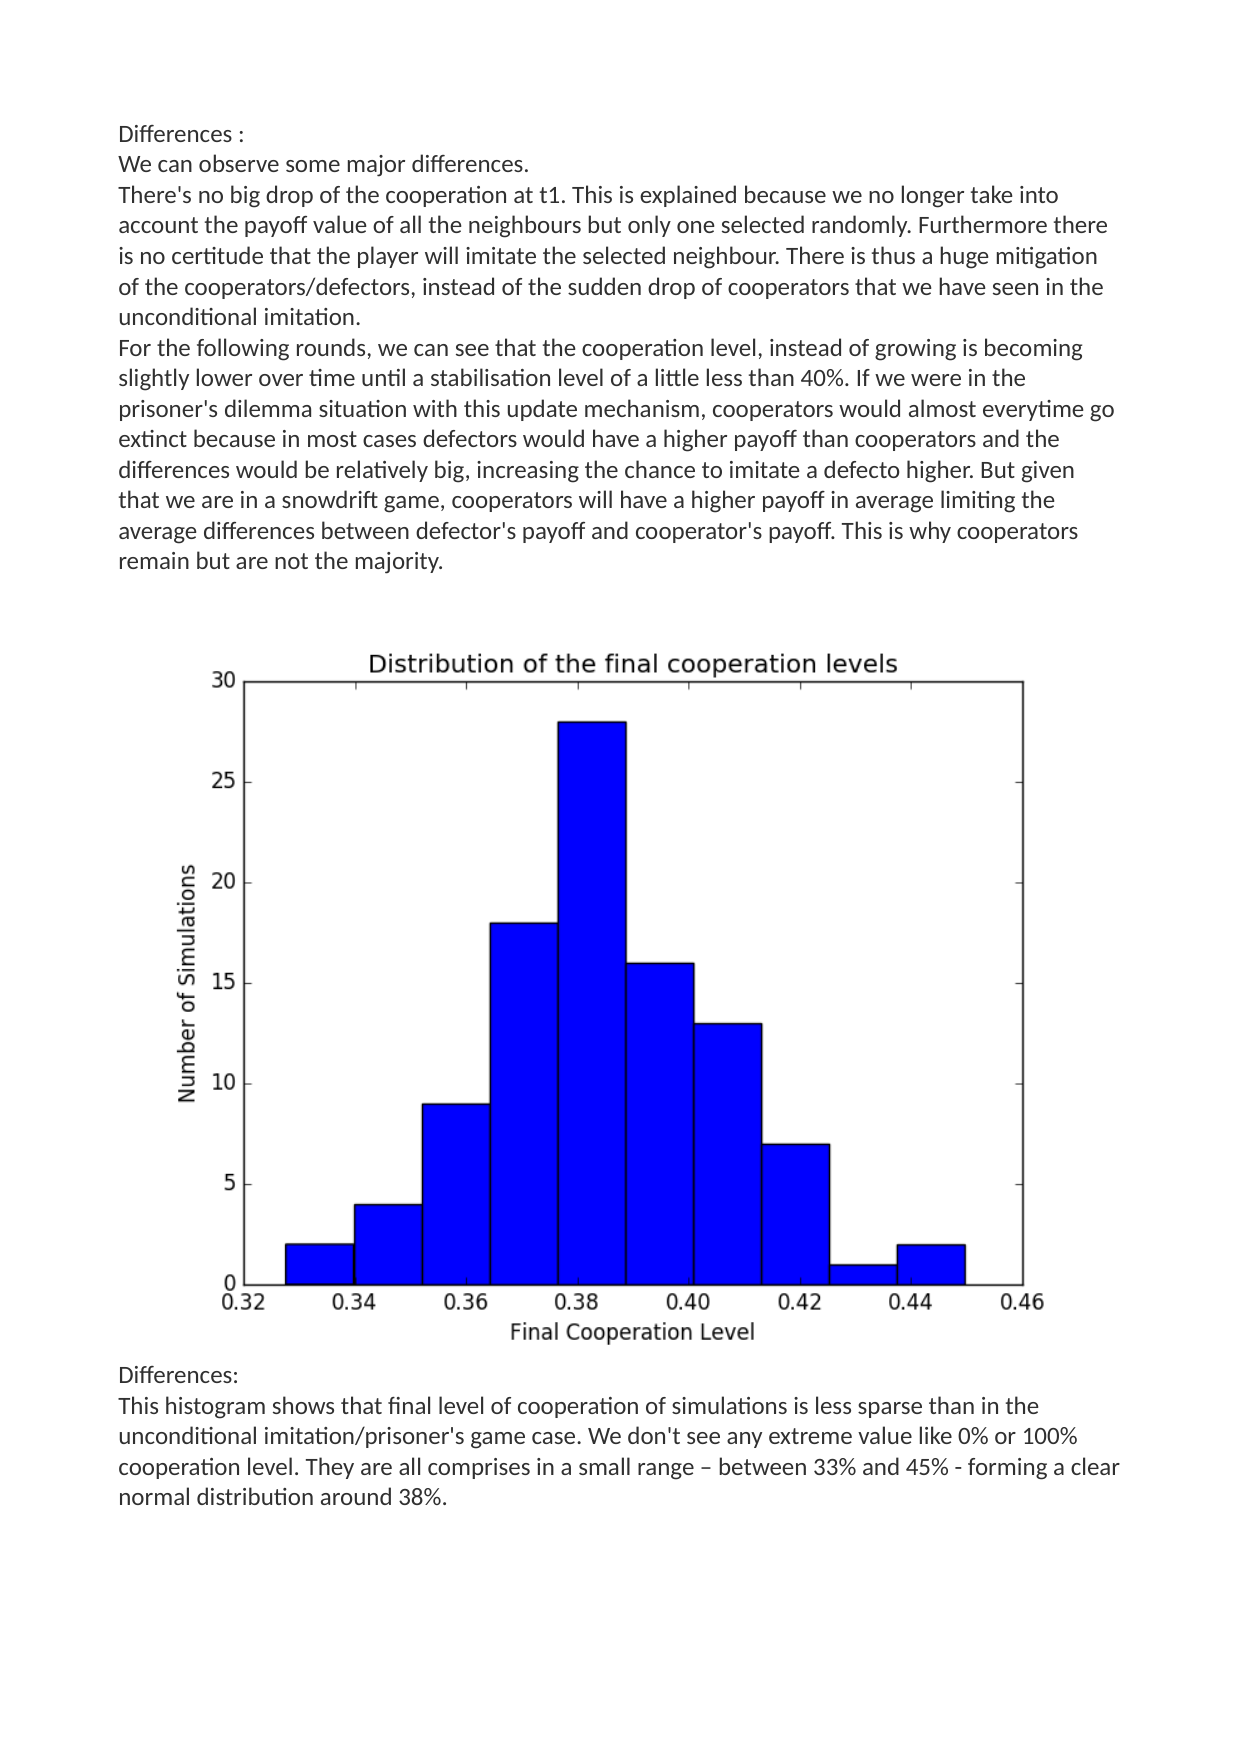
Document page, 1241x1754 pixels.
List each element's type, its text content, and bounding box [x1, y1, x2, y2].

text We can observe some major differences. [118, 149, 1122, 179]
text For the following rounds, we can see that the cooperation level, instead of growing is becoming slightly lower over time until a stabilisation level of a little less than 40%. If we were in the prisoner's dilemma situation with this update mechanism, cooperators would almost everytime go extinct because in most cases defectors would have a higher payoff than cooperators and the differences would be relatively big, increasing the chance to imitate a defecto higher. But given that we are in a snowdrift game, cooperators will have a higher payoff in average limiting the average differences between defector's payoff and cooperator's payoff. This is why cooperators remain but are not the majority. [118, 332, 1122, 576]
text This histogram shows that final level of cooperation of simulations is less sparse than in the unconditional imitation/prisoner's game case. We don't see any extreme value like 0% or 100% cooperation level. They are all comprises in a small range – between 33% and 45% - forming a clear normal distribution around 38%. [118, 1390, 1122, 1512]
text Differences: [118, 1360, 1122, 1390]
picture [118, 606, 1123, 1360]
text Differences : [118, 118, 1122, 149]
text There's no big drop of the cooperation at t1. This is explained because we no longer take into account the payoff value of all the neighbours but only one selected randomly. Furthermore there is no certitude that the player will imitate the selected neighbour. There is thus a huge mitigation of the cooperators/defectors, instead of the sudden drop of cooperators that we have seen in the unconditional imitation. [118, 179, 1122, 332]
